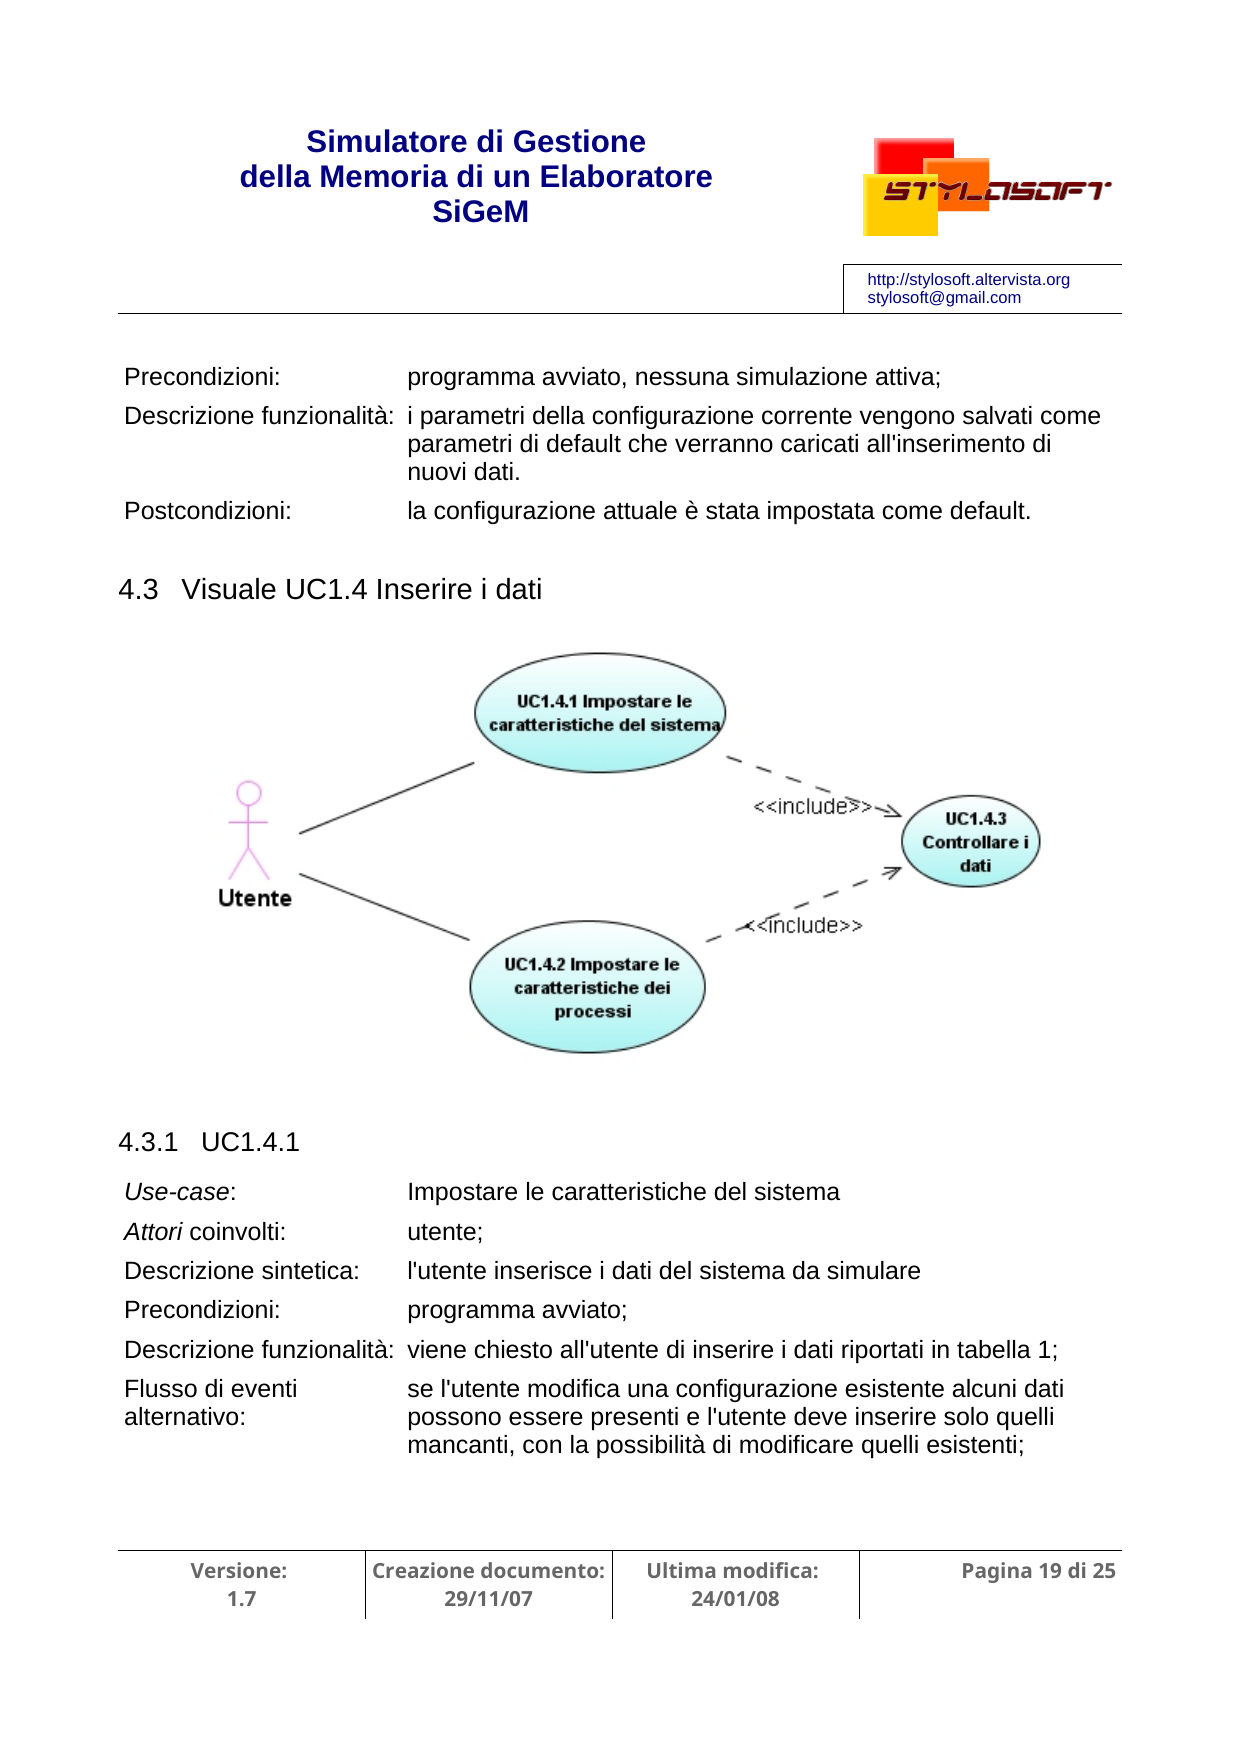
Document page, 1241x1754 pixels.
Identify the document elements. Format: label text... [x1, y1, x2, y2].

table_cell Postcondizioni: [118, 491, 401, 531]
table_cell Flusso di eventi alternativo: [118, 1369, 401, 1464]
table_cell la configurazione attuale è stata impostata come default. [401, 491, 1122, 531]
subtitle UC1.4.1 [118, 1127, 1122, 1158]
subtitle Visuale UC1.4 Inserire i dati [118, 573, 1122, 606]
table_header Impostare le caratteristiche del sistema [401, 1173, 1122, 1212]
table_cell Precondizioni: [118, 357, 401, 396]
table_cell i parametri della configurazione corrente vengono salvati come parametri di default che verranno caricati all'inserimento di nuovi dati. [401, 396, 1122, 491]
picture [168, 620, 1072, 1085]
table_cell Precondizioni: [118, 1291, 401, 1330]
table_cell l'utente inserisce i dati del sistema da simulare [401, 1251, 1122, 1291]
table_cell programma avviato, nessuna simulazione attiva; [401, 357, 1122, 396]
table_cell se l'utente modifica una configurazione esistente alcuni dati possono essere presenti e l'utente deve inserire solo quelli mancanti, con la possibilità di modificare quelli esistenti; [401, 1369, 1122, 1464]
table_cell programma avviato; [401, 1291, 1122, 1330]
table_cell Attori coinvolti: [118, 1212, 401, 1251]
table_cell utente; [401, 1212, 1122, 1251]
table_header Use-case: [118, 1173, 401, 1212]
table_cell Descrizione sintetica: [118, 1251, 401, 1291]
picture [848, 123, 1117, 247]
table_cell Descrizione funzionalità: [118, 396, 401, 491]
table_cell viene chiesto all'utente di inserire i dati riportati in tabella 1; [401, 1330, 1122, 1369]
table_cell Descrizione funzionalità: [118, 1330, 401, 1369]
